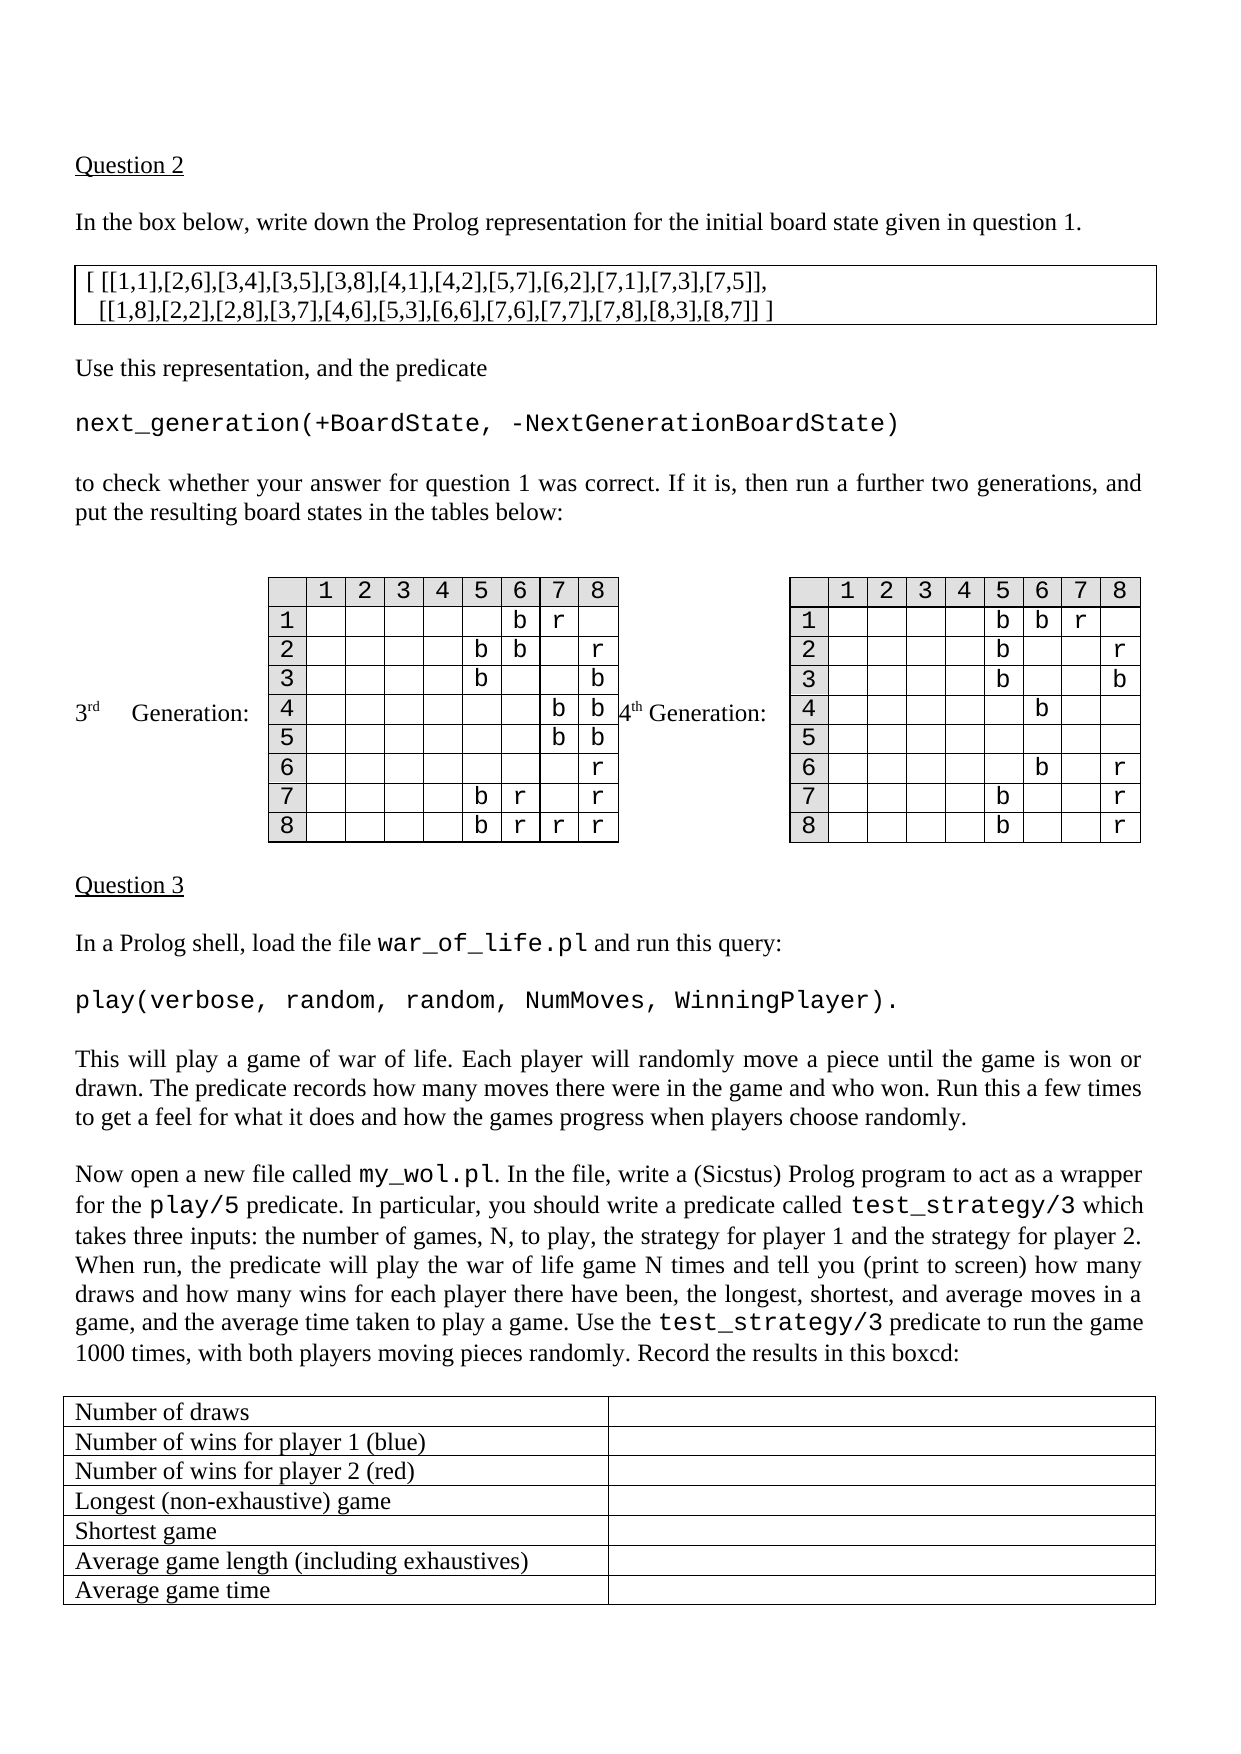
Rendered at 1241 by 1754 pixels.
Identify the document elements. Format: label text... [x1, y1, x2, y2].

table_cell 3 [269, 666, 306, 694]
table_header 1 [829, 578, 867, 606]
table_cell b [1024, 696, 1061, 724]
table_cell [946, 637, 984, 665]
table_cell [907, 637, 945, 665]
table_cell 1 [791, 608, 828, 636]
table_cell [502, 666, 539, 694]
table_cell [1024, 725, 1061, 753]
table_cell [346, 637, 384, 665]
table_cell [307, 666, 345, 694]
table_header 4 [946, 578, 984, 606]
table_cell [1062, 725, 1100, 753]
table_header [609, 1397, 1155, 1426]
table_cell r [502, 784, 539, 812]
text Use this representation, and the predicate [75, 353, 1144, 382]
table_cell r [1062, 608, 1100, 636]
table_cell r [502, 813, 539, 841]
table_header 1 [307, 578, 345, 606]
table_cell [463, 695, 501, 724]
table_cell [609, 1456, 1155, 1485]
table_cell [346, 695, 384, 724]
table_header 6 [1024, 578, 1061, 606]
table_cell Number of wins for player 1 (blue) [64, 1427, 608, 1455]
table_cell r [1101, 637, 1140, 665]
table_cell [463, 754, 501, 782]
table_cell b [463, 813, 501, 841]
table_cell [1024, 784, 1061, 812]
text In the box below, write down the Prolog representation for the initial board state given in question 1. [75, 207, 1144, 236]
table_header 6 [502, 578, 539, 606]
table_cell [385, 754, 423, 782]
table_cell [829, 666, 867, 694]
table_cell [346, 666, 384, 694]
table_cell 2 [269, 637, 306, 665]
table_cell [1062, 666, 1100, 694]
table_cell 8 [791, 813, 828, 842]
table_cell [609, 1576, 1155, 1604]
text 4th Generation: [619, 698, 789, 727]
table_cell [385, 725, 423, 753]
table_cell r [579, 637, 618, 665]
table_cell [829, 637, 867, 665]
table_cell [424, 784, 462, 812]
table_cell 8 [269, 813, 306, 841]
table_cell r [1101, 754, 1140, 783]
table_cell [1024, 813, 1061, 842]
table_cell [541, 784, 578, 812]
text Now open a new file called my_wol.pl. In the file, write a (Sicstus) Prolog program to act as a wrapper for the play/5 predicate. In particular, you should write a predicate called test_strategy/3 which takes three inputs: the number of games, N, to play, the strategy for player 1 and the strategy for player 2. When run, the predicate will play the war of life game N times and tell you (print to screen) how many draws and how many wins for each player there have been, the longest, shortest, and average moves in a game, and the average time taken to play a game. Use the test_strategy/3 predicate to run the game 1000 times, with both players moving pieces randomly. Record the results in this boxcd: [75, 1159, 1144, 1367]
table_header 8 [1101, 578, 1140, 606]
table_header 5 [985, 578, 1023, 606]
table_cell [829, 725, 867, 753]
table_cell [609, 1546, 1155, 1574]
table_header [791, 578, 828, 606]
table_cell [424, 725, 462, 753]
table_cell [907, 754, 945, 783]
table_cell [1101, 725, 1140, 753]
table_cell [346, 813, 384, 841]
table_cell [1024, 666, 1061, 694]
table_header Number of draws [64, 1397, 608, 1426]
table_cell [609, 1427, 1155, 1455]
table_cell r [541, 607, 578, 636]
table_cell [424, 695, 462, 724]
table_cell [1062, 754, 1100, 783]
table_cell [307, 754, 345, 782]
table_cell Average game length (including exhaustives) [64, 1546, 608, 1574]
table_cell [946, 813, 984, 842]
table_cell b [463, 637, 501, 665]
table_cell [609, 1516, 1155, 1545]
table_cell [1062, 784, 1100, 812]
table_cell [424, 754, 462, 782]
text This will play a game of war of life. Each player will randomly move a piece until the game is won or drawn. The predicate records how many moves there were in the game and who won. Run this a few times to get a feel for what it does and how the games progress when players choose randomly. [75, 1044, 1144, 1131]
table_cell [907, 813, 945, 842]
table_cell [541, 754, 578, 782]
table_cell r [579, 754, 618, 782]
table_cell [385, 813, 423, 841]
table_cell b [541, 725, 578, 753]
subtitle Question 2 [75, 150, 1144, 179]
table_cell [346, 784, 384, 812]
table_cell [385, 695, 423, 724]
table_cell 2 [791, 637, 828, 665]
table_cell [346, 754, 384, 782]
table_cell Shortest game [64, 1516, 608, 1545]
table_cell Longest (non-exhaustive) game [64, 1486, 608, 1515]
table_cell [829, 813, 867, 842]
table_cell 4 [791, 696, 828, 724]
table_cell b [579, 725, 618, 753]
table_header 3 [385, 578, 423, 606]
table_cell [385, 607, 423, 636]
table_cell 6 [791, 754, 828, 783]
table_header 8 [579, 578, 618, 606]
table_cell 1 [269, 607, 306, 636]
table_cell b [1101, 666, 1140, 694]
table_cell 4 [269, 695, 306, 724]
table_cell [307, 784, 345, 812]
table_cell b [985, 608, 1023, 636]
table_cell [868, 637, 906, 665]
table_cell [463, 607, 501, 636]
table_cell [541, 637, 578, 665]
table_cell 6 [269, 754, 306, 782]
subtitle Question 3 [75, 870, 1144, 899]
table_cell [502, 754, 539, 782]
table_cell b [502, 637, 539, 665]
table_cell [868, 813, 906, 842]
table_cell b [985, 813, 1023, 842]
table_cell b [1024, 608, 1061, 636]
table_cell r [541, 813, 578, 841]
table_cell [868, 784, 906, 812]
table_cell [946, 784, 984, 812]
table_cell [424, 607, 462, 636]
table_cell [307, 813, 345, 841]
table_cell [346, 607, 384, 636]
table_cell r [1101, 813, 1140, 842]
table_cell [502, 725, 539, 753]
table_header 4 [424, 578, 462, 606]
text In a Prolog shell, load the file war_of_life.pl and run this query: [75, 928, 1144, 959]
table_cell 5 [791, 725, 828, 753]
table_cell [424, 813, 462, 841]
table_cell [829, 696, 867, 724]
table_cell b [463, 666, 501, 694]
table_cell [907, 725, 945, 753]
text 3rd Generation: [75, 698, 268, 727]
table_cell [907, 784, 945, 812]
table_header 2 [346, 578, 384, 606]
table_cell [985, 725, 1023, 753]
table_cell [868, 608, 906, 636]
table_cell [829, 754, 867, 783]
table_cell [424, 666, 462, 694]
table_header 2 [868, 578, 906, 606]
table_cell b [502, 607, 539, 636]
table_cell [346, 725, 384, 753]
table_cell [541, 666, 578, 694]
table_cell [985, 696, 1023, 724]
table_cell b [985, 784, 1023, 812]
table_cell [829, 608, 867, 636]
table_cell b [579, 695, 618, 724]
table_cell r [1101, 784, 1140, 812]
table_cell [502, 695, 539, 724]
table_cell b [985, 666, 1023, 694]
table_cell [579, 607, 618, 636]
text to check whether your answer for question 1 was correct. If it is, then run a further two generations, and put the resulting board states in the tables below: [75, 468, 1144, 525]
table_header 7 [541, 578, 578, 606]
table_cell [829, 784, 867, 812]
table_cell [946, 666, 984, 694]
table_cell [385, 784, 423, 812]
table_header [ [[1,1],[2,6],[3,4],[3,5],[3,8],[4,1],[4,2],[5,7],[6,2],[7,1],[7,3],[7,5]], [[1,8],[2,2],[2,8],[3,7],[4,6],[5,3],[6,6],[7,6],[7,7],[7,8],[8,3],[8,7]] ] [76, 266, 1156, 323]
table_cell [424, 637, 462, 665]
table_cell 7 [791, 784, 828, 812]
table_cell [1101, 608, 1140, 636]
table_cell b [541, 695, 578, 724]
table_cell Average game time [64, 1576, 608, 1604]
table_cell [463, 725, 501, 753]
table_cell [907, 666, 945, 694]
table_cell b [1024, 754, 1061, 783]
table_cell [946, 608, 984, 636]
table_header [269, 578, 306, 606]
table_cell r [579, 813, 618, 841]
table_cell [307, 607, 345, 636]
table_cell [868, 725, 906, 753]
table_cell [307, 637, 345, 665]
table_cell b [463, 784, 501, 812]
table_cell [985, 754, 1023, 783]
table_cell 3 [791, 666, 828, 694]
table_cell [385, 637, 423, 665]
table_cell b [579, 666, 618, 694]
table_cell [946, 725, 984, 753]
table_cell [907, 608, 945, 636]
table_cell [385, 666, 423, 694]
table_cell [307, 695, 345, 724]
text play(verbose, random, random, NumMoves, WinningPlayer). [75, 987, 1144, 1016]
table_header 5 [463, 578, 501, 606]
table_cell [946, 754, 984, 783]
table_cell [868, 754, 906, 783]
table_header 7 [1062, 578, 1100, 606]
table_cell b [985, 637, 1023, 665]
table_header 3 [907, 578, 945, 606]
table_cell [946, 696, 984, 724]
table_cell [609, 1486, 1155, 1515]
table_cell r [579, 784, 618, 812]
table_cell [1062, 637, 1100, 665]
text next_generation(+BoardState, -NextGenerationBoardState) [75, 411, 1144, 439]
table_cell [1024, 637, 1061, 665]
table_cell [307, 725, 345, 753]
table_cell [907, 696, 945, 724]
table_cell 5 [269, 725, 306, 753]
table_cell [868, 666, 906, 694]
table_cell [1062, 813, 1100, 842]
table_cell [868, 696, 906, 724]
table_cell 7 [269, 784, 306, 812]
table_cell [1101, 696, 1140, 724]
table_cell Number of wins for player 2 (red) [64, 1456, 608, 1485]
table_cell [1062, 696, 1100, 724]
